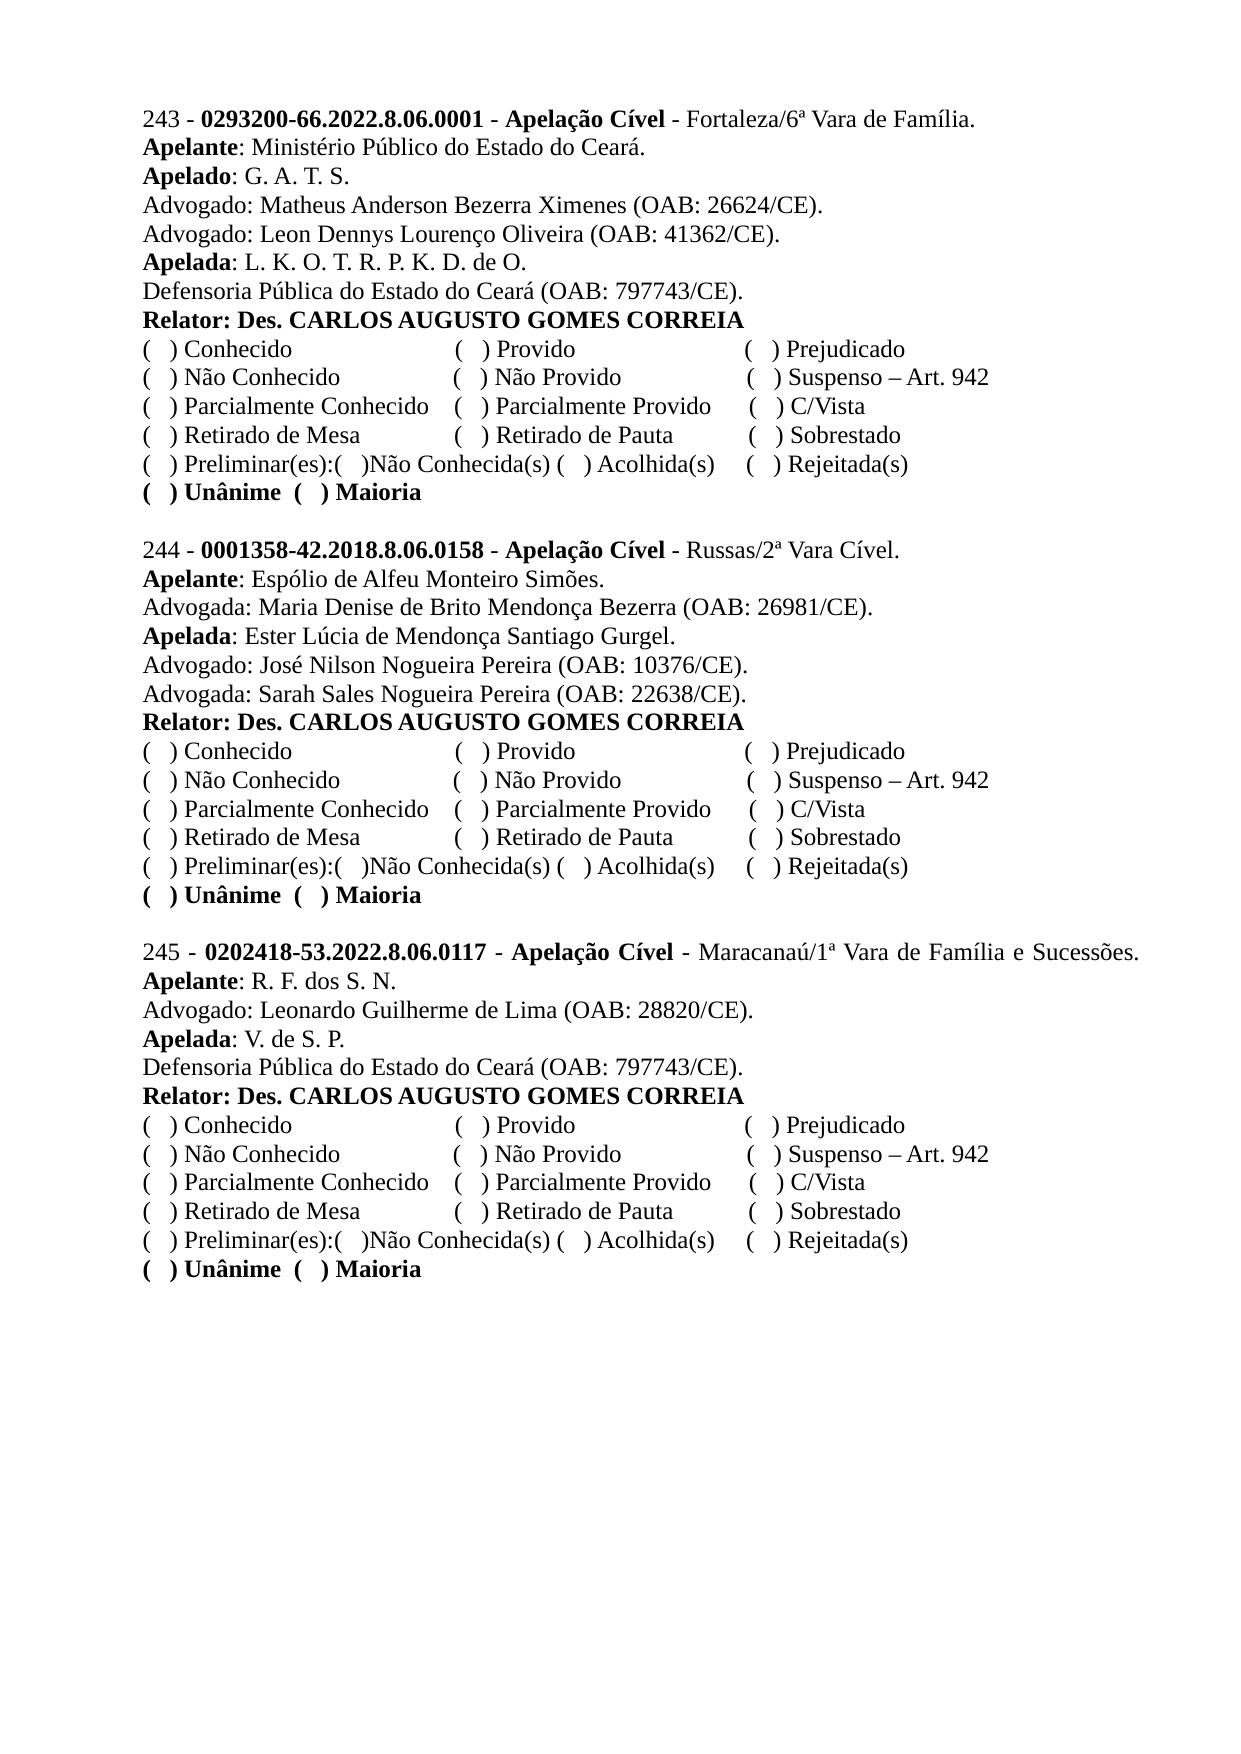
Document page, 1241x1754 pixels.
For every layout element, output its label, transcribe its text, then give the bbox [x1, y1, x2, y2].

text Advogado: Leonardo Guilherme de Lima (OAB: 28820/CE). [142, 995, 1141, 1024]
text 243 - 0293200-66.2022.8.06.0001 - Apelação Cível - Fortaleza/6ª Vara de Família. [142, 104, 1141, 132]
text Relator: Des. CARLOS AUGUSTO GOMES CORREIA [142, 305, 1141, 334]
text ( ) Preliminar(es):( )Não Conhecida(s) ( ) Acolhida(s) ( ) Rejeitada(s) [142, 1225, 1158, 1254]
text ( ) Preliminar(es):( )Não Conhecida(s) ( ) Acolhida(s) ( ) Rejeitada(s) [142, 449, 1158, 477]
text ( ) Unânime ( ) Maioria [142, 1254, 1158, 1282]
text ( ) Conhecido ( ) Provido ( ) Prejudicado [142, 334, 1141, 362]
text Advogado: José Nilson Nogueira Pereira (OAB: 10376/CE). [142, 650, 1141, 679]
text ( ) Retirado de Mesa ( ) Retirado de Pauta ( ) Sobrestado [142, 1196, 1158, 1225]
text Apelante: Ministério Público do Estado do Ceará. [142, 132, 1141, 161]
text Advogada: Maria Denise de Brito Mendonça Bezerra (OAB: 26981/CE). [142, 592, 1141, 621]
text Advogada: Sarah Sales Nogueira Pereira (OAB: 22638/CE). [142, 679, 1141, 707]
text Relator: Des. CARLOS AUGUSTO GOMES CORREIA [142, 1081, 1141, 1110]
text ( ) Não Conhecido ( ) Não Provido ( ) Suspenso – Art. 942 [142, 765, 1158, 794]
text Advogado: Leon Dennys Lourenço Oliveira (OAB: 41362/CE). [142, 219, 1141, 247]
text ( ) Parcialmente Conhecido ( ) Parcialmente Provido ( ) C/Vista [142, 1167, 1158, 1196]
text Defensoria Pública do Estado do Ceará (OAB: 797743/CE). [142, 1052, 1141, 1081]
text Apelada: V. de S. P. [142, 1024, 1141, 1052]
text Defensoria Pública do Estado do Ceará (OAB: 797743/CE). [142, 276, 1141, 305]
text ( ) Não Conhecido ( ) Não Provido ( ) Suspenso – Art. 942 [142, 1139, 1158, 1167]
text Apelante: Espólio de Alfeu Monteiro Simões. [142, 564, 1141, 592]
text ( ) Unânime ( ) Maioria [142, 880, 1158, 909]
text ( ) Conhecido ( ) Provido ( ) Prejudicado [142, 736, 1141, 765]
text Advogado: Matheus Anderson Bezerra Ximenes (OAB: 26624/CE). [142, 190, 1141, 219]
text ( ) Parcialmente Conhecido ( ) Parcialmente Provido ( ) C/Vista [142, 794, 1158, 822]
text ( ) Unânime ( ) Maioria [142, 477, 1158, 506]
text Relator: Des. CARLOS AUGUSTO GOMES CORREIA [142, 707, 1141, 736]
text Apelada: L. K. O. T. R. P. K. D. de O. [142, 247, 1141, 276]
text ( ) Retirado de Mesa ( ) Retirado de Pauta ( ) Sobrestado [142, 420, 1158, 449]
text ( ) Retirado de Mesa ( ) Retirado de Pauta ( ) Sobrestado [142, 822, 1158, 851]
text 244 - 0001358-42.2018.8.06.0158 - Apelação Cível - Russas/2ª Vara Cível. [142, 535, 1141, 564]
text 245 - 0202418-53.2022.8.06.0117 - Apelação Cível - Maracanaú/1ª Vara de Família e Sucessões. Apelante: R. F. dos S. N. [142, 937, 1141, 995]
text ( ) Parcialmente Conhecido ( ) Parcialmente Provido ( ) C/Vista [142, 391, 1158, 420]
text ( ) Conhecido ( ) Provido ( ) Prejudicado [142, 1110, 1141, 1139]
text ( ) Preliminar(es):( )Não Conhecida(s) ( ) Acolhida(s) ( ) Rejeitada(s) [142, 851, 1158, 880]
text Apelada: Ester Lúcia de Mendonça Santiago Gurgel. [142, 621, 1141, 650]
text Apelado: G. A. T. S. [142, 161, 1141, 190]
text ( ) Não Conhecido ( ) Não Provido ( ) Suspenso – Art. 942 [142, 362, 1158, 391]
